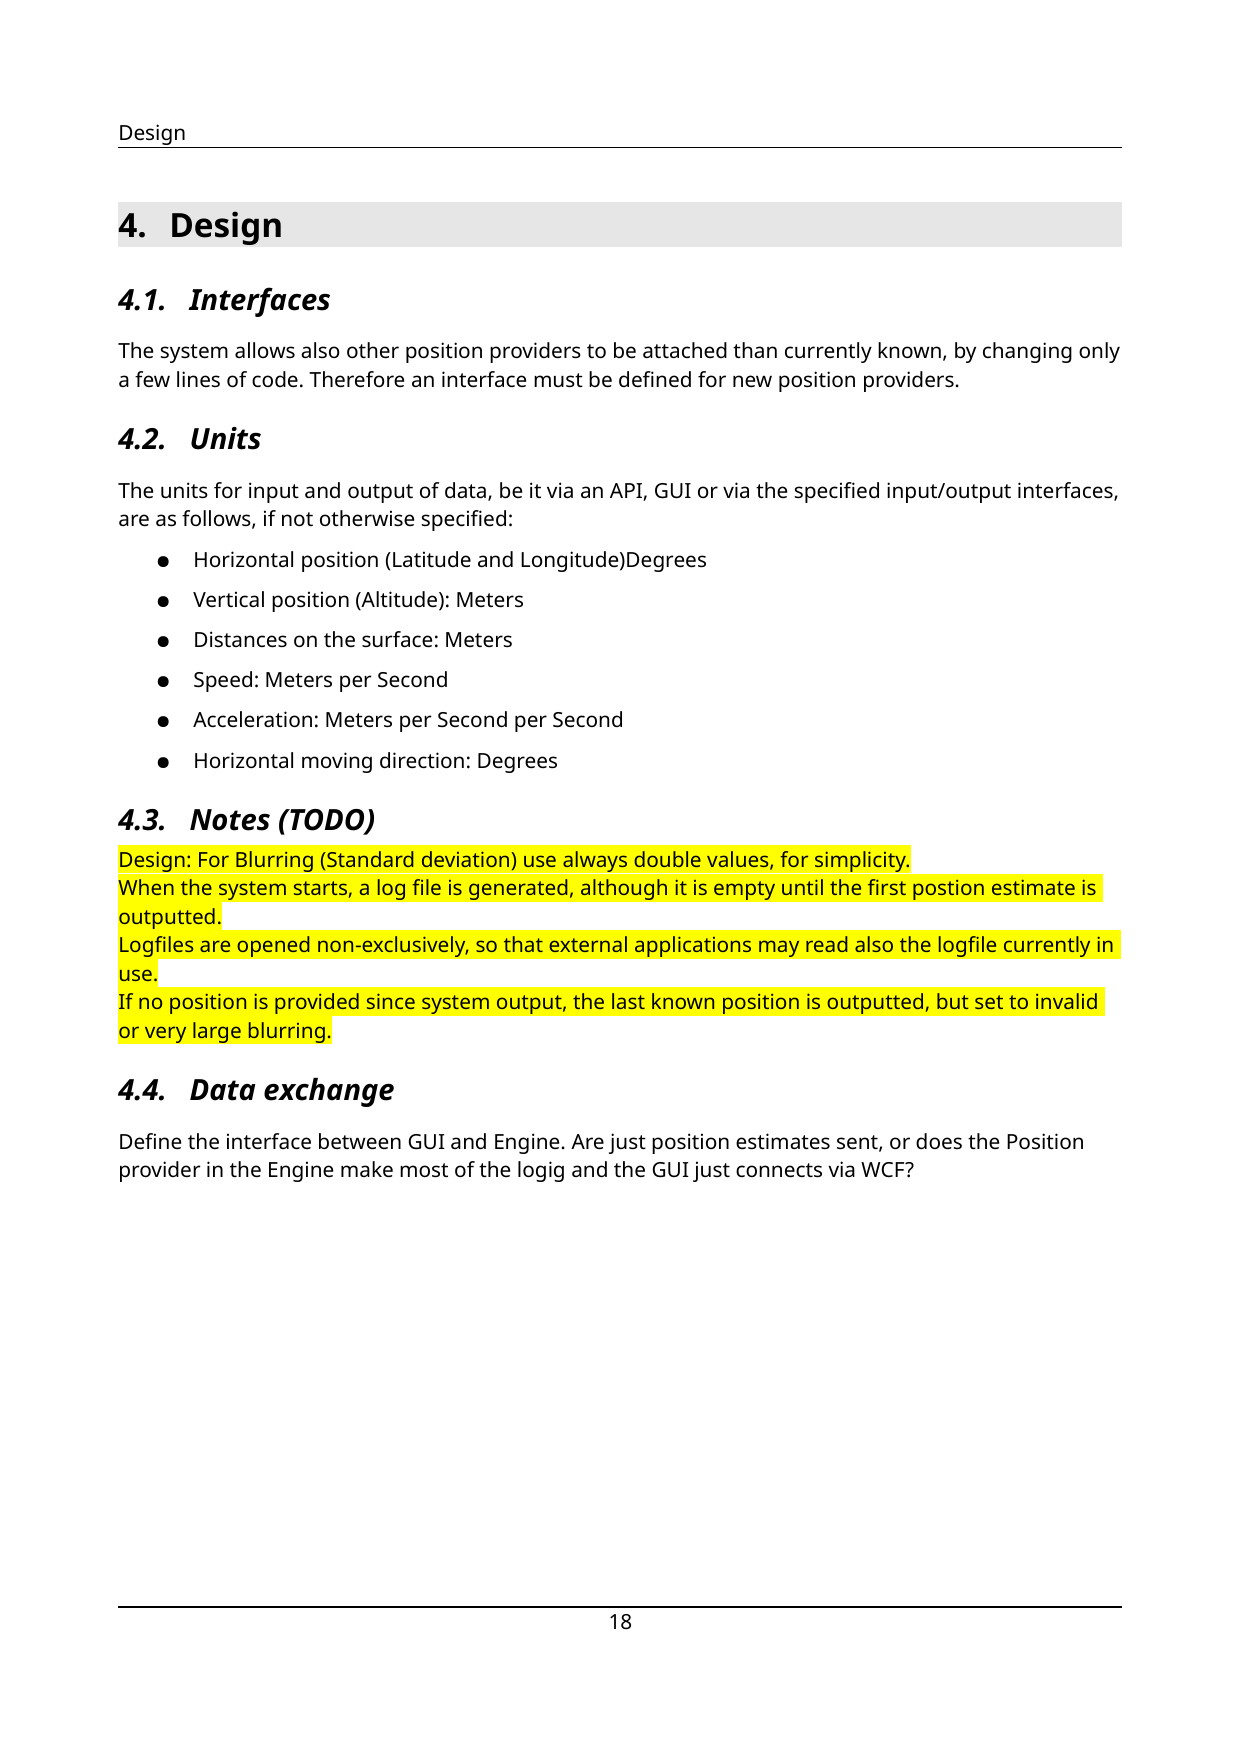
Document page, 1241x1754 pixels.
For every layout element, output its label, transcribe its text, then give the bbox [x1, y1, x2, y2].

text The units for input and output of data, be it via an API, GUI or via the specified input/output interfaces, are as follows, if not otherwise specified: [118, 476, 1122, 533]
list Distances on the surface: Meters [156, 625, 1122, 653]
subtitle Units [118, 418, 1122, 458]
text Define the interface between GUI and Engine. Are just position estimates sent, or does the Position provider in the Engine make most of the logig and the GUI just connects via WCF? [118, 1127, 1122, 1184]
text Design: For Blurring (Standard deviation) use always double values, for simplicity. [118, 845, 1122, 873]
text Logfiles are opened non-exclusively, so that external applications may read also the logfile currently in use. [118, 930, 1122, 987]
list Speed: Meters per Second [156, 665, 1122, 694]
subtitle Design [118, 202, 1122, 247]
subtitle Notes (TODO) [118, 799, 1122, 839]
list Horizontal position (Latitude and Longitude)Degrees [156, 545, 1122, 573]
text If no position is provided since system output, the last known position is outputted, but set to invalid or very large blurring. [118, 987, 1122, 1044]
list Vertical position (Altitude): Meters [156, 585, 1122, 613]
text When the system starts, a log file is generated, although it is empty until the first postion estimate is outputted. [118, 873, 1122, 930]
subtitle Interfaces [118, 279, 1122, 318]
text The system allows also other position providers to be attached than currently known, by changing only a few lines of code. Therefore an interface must be defined for new position providers. [118, 336, 1122, 393]
subtitle Data exchange [118, 1069, 1122, 1109]
list Acceleration: Meters per Second per Second [156, 706, 1122, 734]
list Horizontal moving direction: Degrees [156, 746, 1122, 774]
